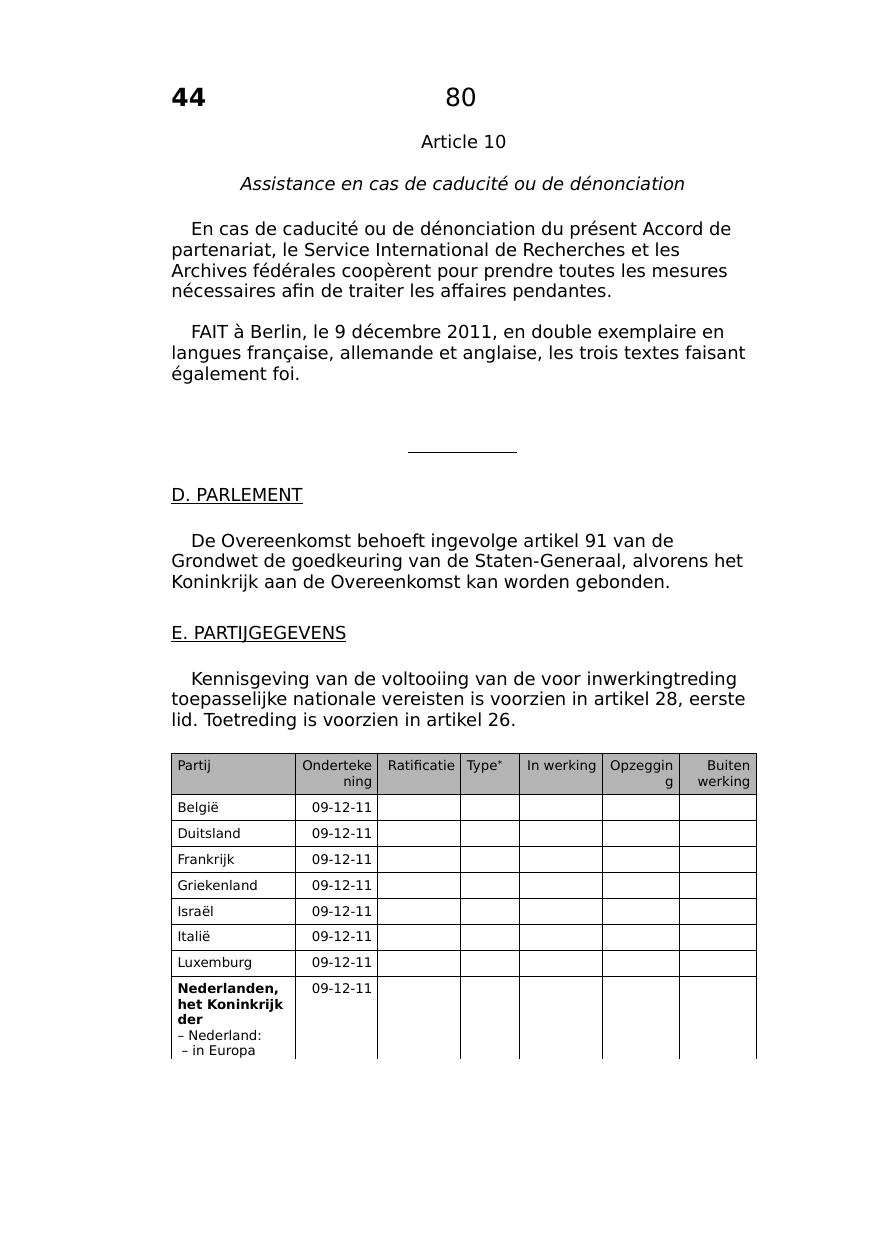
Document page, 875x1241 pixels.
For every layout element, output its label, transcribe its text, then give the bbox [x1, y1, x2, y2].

table_cell [603, 925, 679, 950]
table_cell Duitsland [172, 821, 295, 846]
table_cell Italië [172, 925, 295, 950]
table_cell [461, 873, 519, 898]
table_cell [296, 1028, 377, 1043]
table_cell Nederlanden, het Koninkrijk der [172, 977, 295, 1028]
table_cell [378, 899, 460, 924]
table_cell [680, 899, 756, 924]
table_cell [378, 847, 460, 872]
table_cell 09-12-11 [296, 795, 377, 820]
table_cell Griekenland [172, 873, 295, 898]
table_cell 09-12-11 [296, 821, 377, 846]
table_cell [603, 821, 679, 846]
table_cell [680, 1044, 756, 1059]
table_cell [680, 795, 756, 820]
table_cell [603, 1044, 679, 1059]
table_cell 09-12-11 [296, 847, 377, 872]
table_cell [603, 951, 679, 976]
table_cell [378, 1044, 460, 1059]
text En cas de caducité ou de dénonciation du présent Accord de partenariat, le Service International de Recherches et les Archives fédérales coopèrent pour prendre toutes les mesures nécessaires afin de traiter les affaires pendantes. [171, 219, 756, 302]
table_header Ondertekening [296, 754, 377, 794]
table_cell 09-12-11 [296, 899, 377, 924]
table_header Buiten werking [680, 754, 756, 794]
table_cell [296, 1044, 377, 1059]
table_cell [461, 925, 519, 950]
table_cell 09-12-11 [296, 925, 377, 950]
table_cell [680, 1028, 756, 1043]
table_cell [603, 1028, 679, 1043]
table_cell [603, 899, 679, 924]
table_cell [378, 873, 460, 898]
table_cell [520, 899, 602, 924]
table_cell [461, 1044, 519, 1059]
table_cell Israël [172, 899, 295, 924]
table_cell Frankrijk [172, 847, 295, 872]
table_cell [603, 795, 679, 820]
table_cell [378, 925, 460, 950]
table_cell [461, 899, 519, 924]
table_cell [461, 951, 519, 976]
table_cell [461, 1028, 519, 1043]
table_header In werking [520, 754, 602, 794]
table_cell [520, 847, 602, 872]
subtitle Article 10 Assistance en cas de caducité ou de dénonciation [171, 132, 756, 194]
table_cell [378, 1028, 460, 1043]
subtitle E. PARTIJGEGEVENS [171, 623, 756, 643]
table_cell [461, 821, 519, 846]
table_header Ratificatie [378, 754, 460, 794]
table_cell – in Europa [172, 1044, 295, 1059]
table_cell [461, 977, 519, 1028]
table_cell [520, 1028, 602, 1043]
table_cell [520, 951, 602, 976]
table_header Type* [461, 754, 519, 794]
table_cell [603, 977, 679, 1028]
text FAIT à Berlin, le 9 décembre 2011, en double exemplaire en langues française, allemande et anglaise, les trois textes faisant également foi. [171, 322, 756, 384]
table_cell [520, 821, 602, 846]
table_cell – Nederland: [172, 1028, 295, 1043]
table_cell [520, 925, 602, 950]
table_cell [461, 847, 519, 872]
table_cell [461, 795, 519, 820]
subtitle D. PARLEMENT [171, 485, 756, 506]
table_cell [680, 821, 756, 846]
table_cell [520, 1044, 602, 1059]
table_cell [378, 821, 460, 846]
table_cell [680, 873, 756, 898]
table_cell [378, 795, 460, 820]
table_cell België [172, 795, 295, 820]
table_cell 09-12-11 [296, 951, 377, 976]
text De Overeenkomst behoeft ingevolge artikel 91 van de Grondwet de goedkeuring van de Staten-Generaal, alvorens het Koninkrijk aan de Overeenkomst kan worden gebonden. [171, 531, 756, 593]
table_cell [603, 847, 679, 872]
text Kennisgeving van de voltooiing van de voor inwerkingtreding toepasselijke nationale vereisten is voorzien in artikel 28, eerste lid. Toetreding is voorzien in artikel 26. [171, 668, 756, 731]
table_cell [680, 951, 756, 976]
table_header Opzegging [603, 754, 679, 794]
table_cell [680, 977, 756, 1028]
table_cell Luxemburg [172, 951, 295, 976]
table_cell [378, 951, 460, 976]
table_header Partij [172, 754, 295, 794]
table_cell [680, 925, 756, 950]
table_cell [520, 795, 602, 820]
table_cell [603, 873, 679, 898]
table_cell 09-12-11 [296, 977, 377, 1028]
table_cell [378, 977, 460, 1028]
table_cell [520, 873, 602, 898]
table_cell [520, 977, 602, 1028]
table_cell 09-12-11 [296, 873, 377, 898]
table_cell [680, 847, 756, 872]
